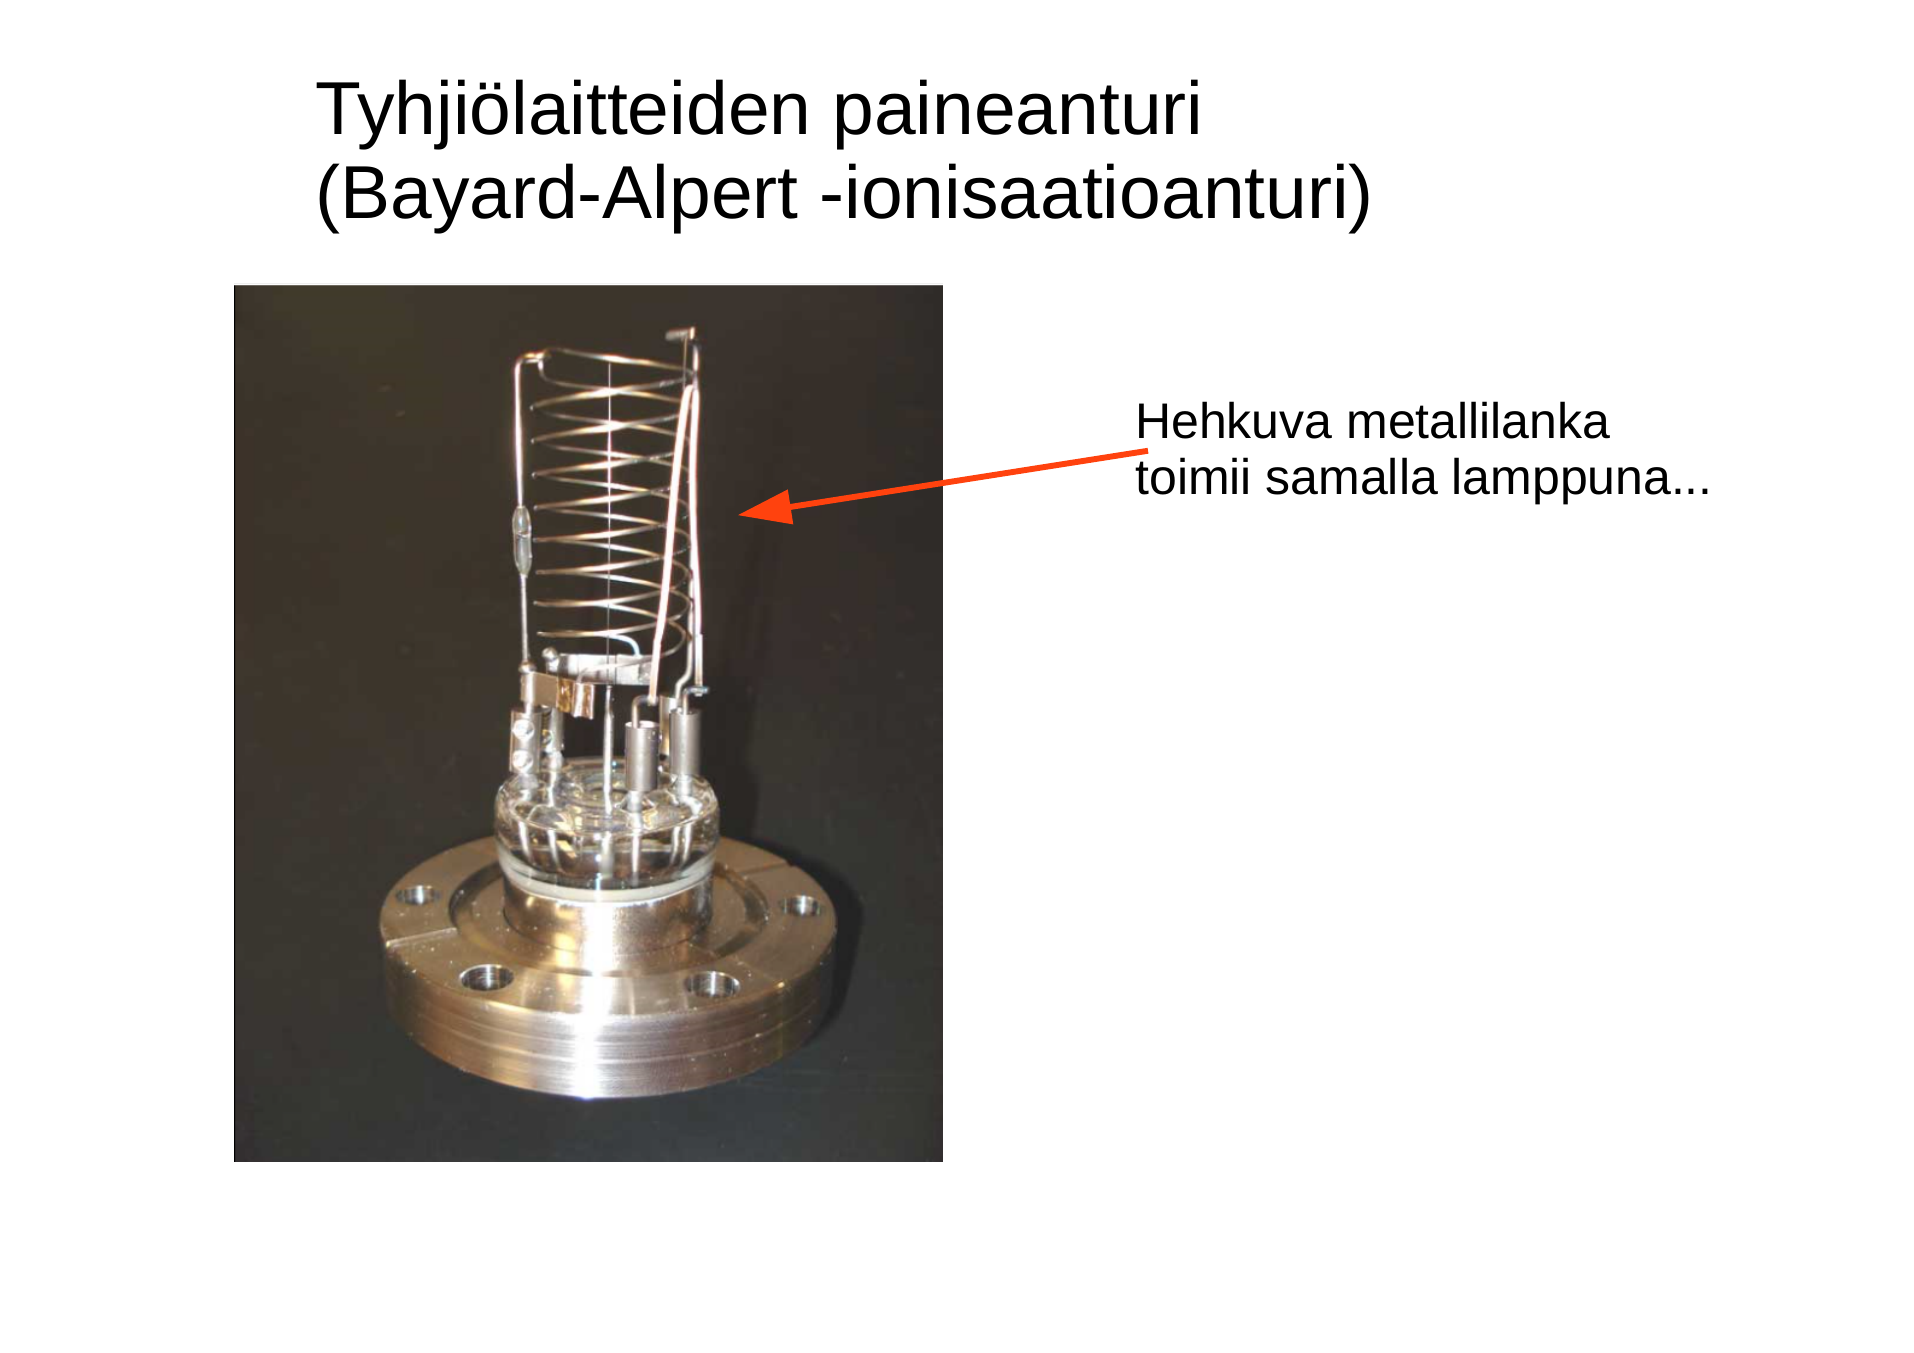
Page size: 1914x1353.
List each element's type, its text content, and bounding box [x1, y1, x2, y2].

text_box Tyhjiölaitteiden paineanturi (Bayard-Alpert -ionisaatioanturi) [300, 59, 1561, 258]
picture [234, 283, 943, 1162]
text_box Hehkuva metallilanka toimii samalla lamppuna... [1120, 386, 1824, 525]
